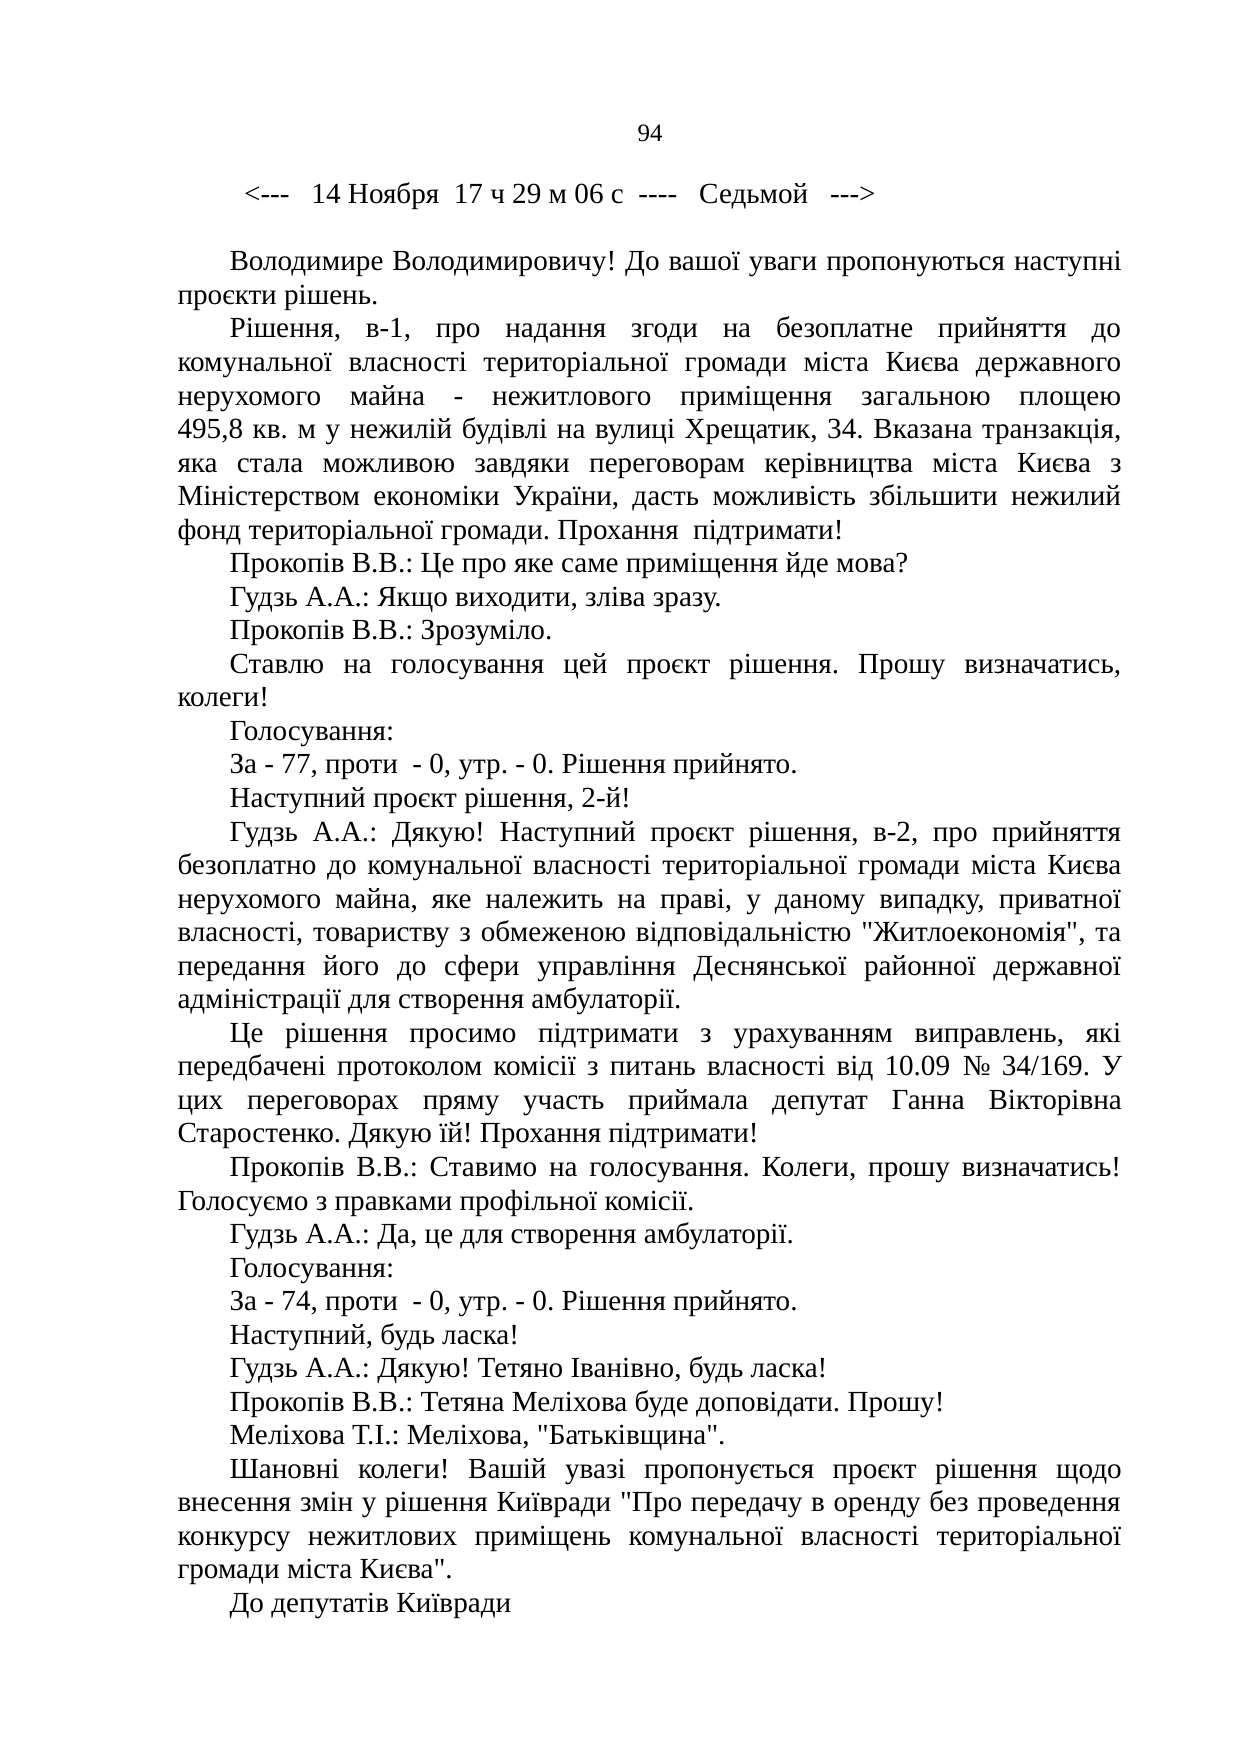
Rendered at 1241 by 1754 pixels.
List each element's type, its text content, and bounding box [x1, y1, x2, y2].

text За - 77, проти - 0, утр. - 0. Рішення прийнято. [177, 747, 1122, 780]
text Гудзь А.А.: Дякую! Наступний проєкт рішення, в-2, про прийняття безоплатно до комунальної власності територіальної громади міста Києва нерухомого майна, яке належить на праві, у даному випадку, приватної власності, товариству з обмеженою відповідальністю "Житлоекономія", та передання його до сфери управління Деснянської районної державної адміністрації для створення амбулаторії. [177, 814, 1122, 1015]
text Володимире Володимировичу! До вашої уваги пропонуються наступні проєкти рішень. [177, 243, 1122, 311]
text Гудзь А.А.: Якщо виходити, зліва зразу. [177, 579, 1122, 612]
text <--- 14 Ноября 17 ч 29 м 06 с ---- Седьмой ---> [177, 176, 1122, 210]
text Прокопів В.В.: Зрозуміло. [177, 612, 1122, 646]
text Рішення, в-1, про надання згоди на безоплатне прийняття до комунальної власності територіальної громади міста Києва державного нерухомого майна - нежитлового приміщення загальною площею 495,8 кв. м у нежилій будівлі на вулиці Хрещатик, 34. Вказана транзакція, яка стала можливою завдяки переговорам керівництва міста Києва з Міністерством економіки України, дасть можливість збільшити нежилий фонд територіальної громади. Прохання підтримати! [177, 311, 1122, 545]
text Прокопів В.В.: Це про яке саме приміщення йде мова? [177, 545, 1122, 579]
text За - 74, проти - 0, утр. - 0. Рішення прийнято. [177, 1283, 1122, 1317]
text Гудзь А.А.: Дякую! Тетяно Іванівно, будь ласка! [177, 1350, 1122, 1384]
text Гудзь А.А.: Да, це для створення амбулаторії. [177, 1216, 1122, 1250]
text Наступний, будь ласка! [177, 1317, 1122, 1350]
text Це рішення просимо підтримати з урахуванням виправлень, які передбачені протоколом комісії з питань власності від 10.09 № 34/169. У цих переговорах пряму участь приймала депутат Ганна Вікторівна Старостенко. Дякую їй! Прохання підтримати! [177, 1015, 1122, 1149]
text Ставлю на голосування цей проєкт рішення. Прошу визначатись, колеги! [177, 646, 1122, 713]
text Прокопів В.В.: Ставимо на голосування. Колеги, прошу визначатись! Голосуємо з правками профільної комісії. [177, 1149, 1122, 1216]
text Шановні колеги! Вашій увазі пропонується проєкт рішення щодо внесення змін у рішення Київради "Про передачу в оренду без проведення конкурсу нежитлових приміщень комунальної власності територіальної громади міста Києва". [177, 1451, 1122, 1585]
text Наступний проєкт рішення, 2-й! [177, 780, 1122, 814]
text Голосування: [177, 1250, 1122, 1283]
text Прокопів В.В.: Тетяна Меліхова буде доповідати. Прошу! [177, 1384, 1122, 1417]
text Голосування: [177, 713, 1122, 747]
text Меліхова Т.І.: Меліхова, "Батьківщина". [177, 1417, 1122, 1451]
text До депутатів Київради [177, 1585, 1122, 1619]
